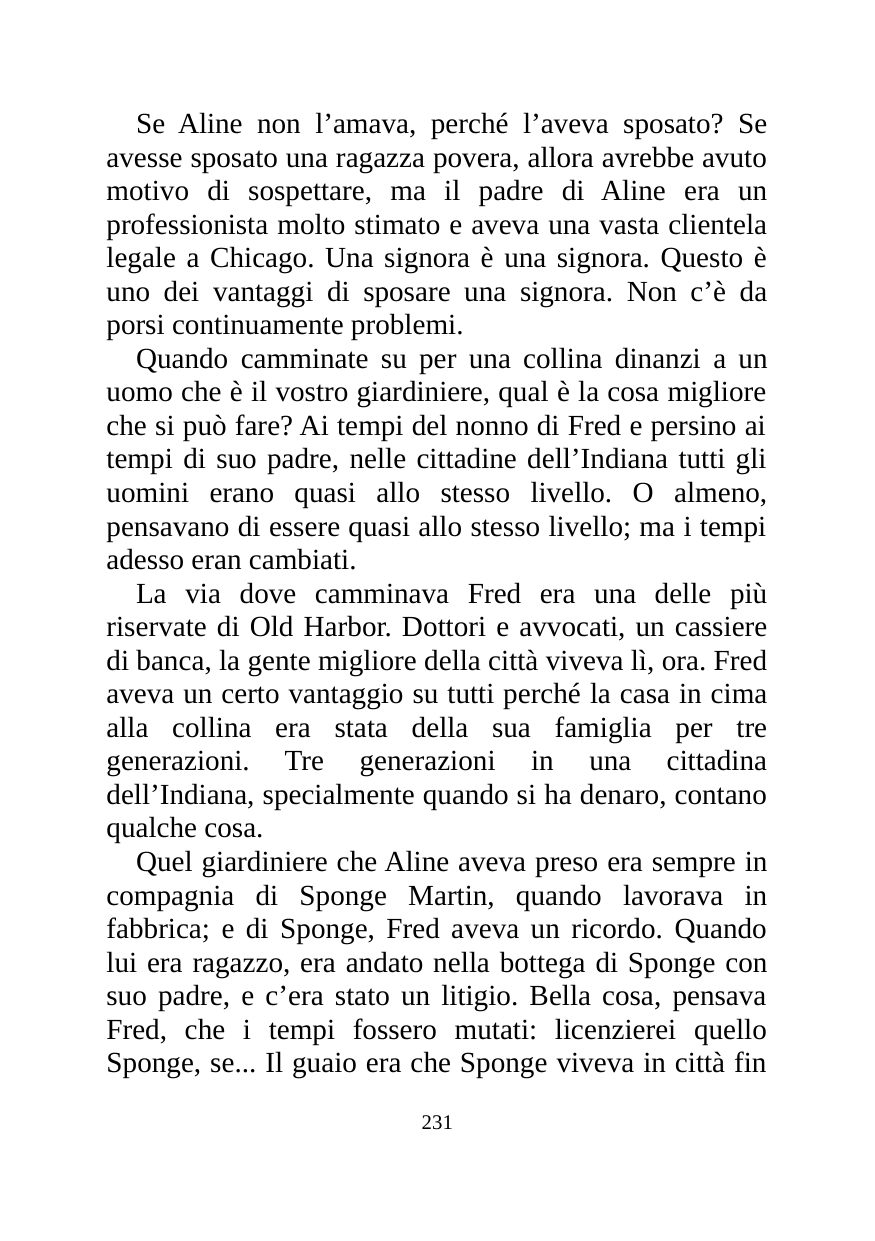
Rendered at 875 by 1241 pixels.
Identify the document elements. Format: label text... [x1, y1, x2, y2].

text Quel giardiniere che Aline aveva preso era sempre in compagnia di Sponge Martin, quando lavorava in fabbrica; e di Sponge, Fred aveva un ricordo. Quando lui era ragazzo, era andato nella bottega di Sponge con suo padre, e c’era stato un litigio. Bella cosa, pensava Fred, che i tempi fossero mutati: licenzierei quello Sponge, se... Il guaio era che Sponge viveva in città fin [106, 844, 768, 1079]
text La via dove camminava Fred era una delle più riservate di Old Harbor. Dottori e avvocati, un cassiere di banca, la gente migliore della città viveva lì, ora. Fred aveva un certo vantaggio su tutti perché la casa in cima alla collina era stata della sua famiglia per tre generazioni. Tre generazioni in una cittadina dell’Indiana, specialmente quando si ha denaro, contano qualche cosa. [106, 576, 768, 844]
text Se Aline non l’amava, perché l’aveva sposato? Se avesse sposato una ragazza povera, allora avrebbe avuto motivo di sospettare, ma il padre di Aline era un professionista molto stimato e aveva una vasta clientela legale a Chicago. Una signora è una signora. Questo è uno dei vantaggi di sposare una signora. Non c’è da porsi continuamente problemi. [106, 106, 768, 341]
text Quando camminate su per una collina dinanzi a un uomo che è il vostro giardiniere, qual è la cosa migliore che si può fare? Ai tempi del nonno di Fred e persino ai tempi di suo padre, nelle cittadine dell’Indiana tutti gli uomini erano quasi allo stesso livello. O almeno, pensavano di essere quasi allo stesso livello; ma i tempi adesso eran cambiati. [106, 341, 768, 576]
